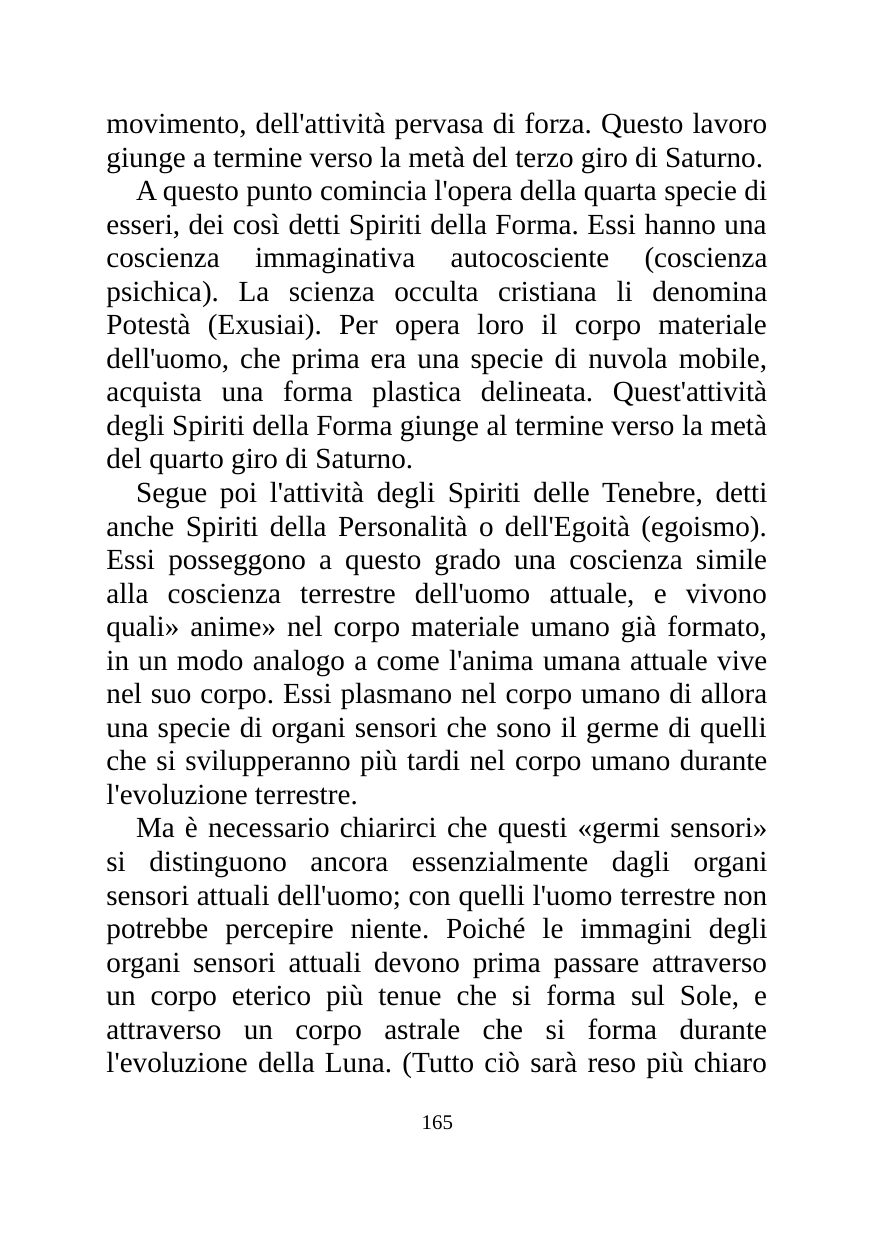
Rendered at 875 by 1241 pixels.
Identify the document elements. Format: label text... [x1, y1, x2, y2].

text A questo punto comincia l'opera della quarta specie di esseri, dei così detti Spiriti della Forma. Essi hanno una coscienza immaginativa autocosciente (coscienza psichica). La scienza occulta cristiana li denomina Potestà (Exusiai). Per opera loro il corpo materiale dell'uomo, che prima era una specie di nuvola mobile, acquista una forma plastica delineata. Quest'attività degli Spiriti della Forma giunge al termine verso la metà del quarto giro di Saturno. [106, 173, 768, 475]
text Ma è necessario chiarirci che questi «germi sensori» si distinguono ancora essenzialmente dagli organi sensori attuali dell'uomo; con quelli l'uomo terrestre non potrebbe percepire niente. Poiché le immagini degli organi sensori attuali devono prima passare attraverso un corpo eterico più tenue che si forma sul Sole, e attraverso un corpo astrale che si forma durante l'evoluzione della Luna. (Tutto ciò sarà reso più chiaro [106, 811, 768, 1079]
text movimento, dell'attività pervasa di forza. Questo lavoro giunge a termine verso la metà del terzo giro di Saturno. [106, 106, 768, 173]
text Segue poi l'attività degli Spiriti delle Tenebre, detti anche Spiriti della Personalità o dell'Egoità (egoismo). Essi posseggono a questo grado una coscienza simile alla coscienza terrestre dell'uomo attuale, e vivono quali» anime» nel corpo materiale umano già formato, in un modo analogo a come l'anima umana attuale vive nel suo corpo. Essi plasmano nel corpo umano di allora una specie di organi sensori che sono il germe di quelli che si svilupperanno più tardi nel corpo umano durante l'evoluzione terrestre. [106, 475, 768, 811]
